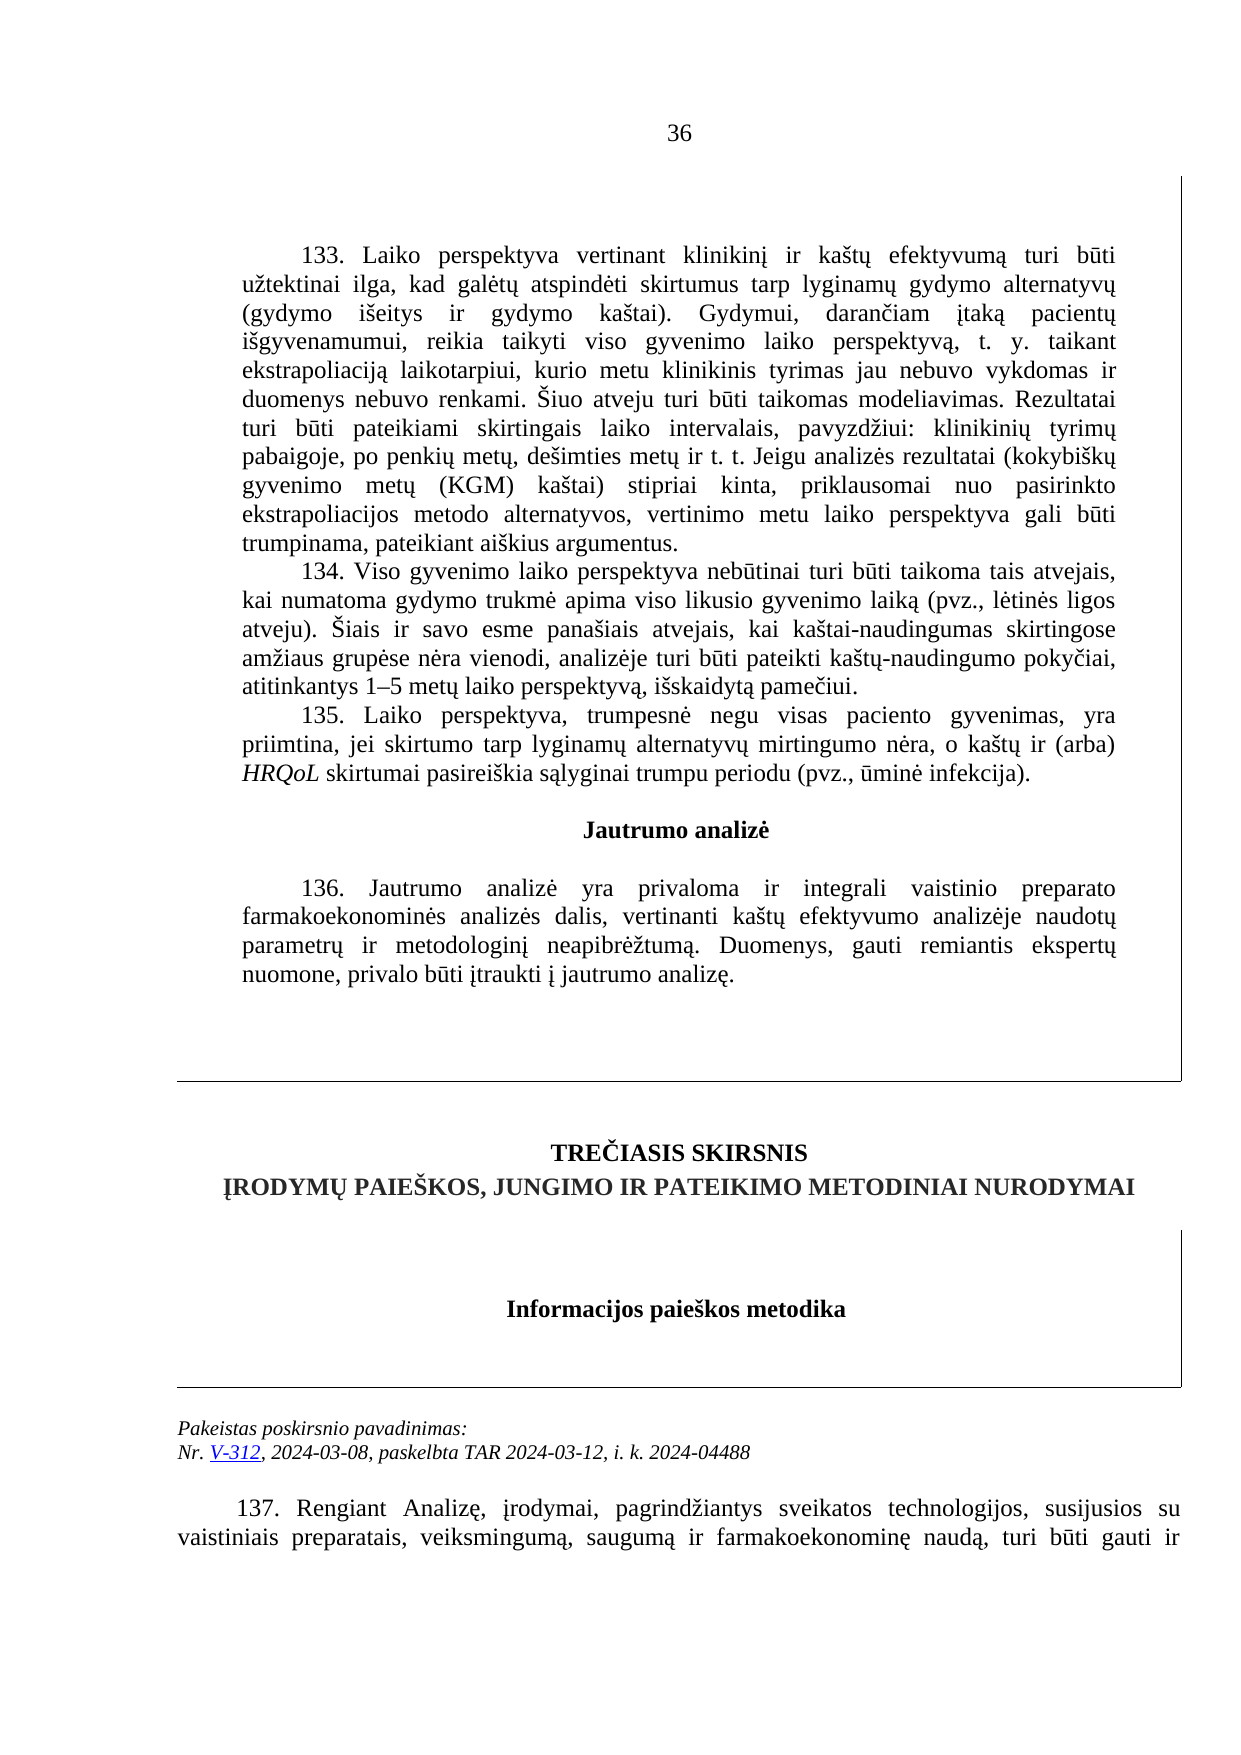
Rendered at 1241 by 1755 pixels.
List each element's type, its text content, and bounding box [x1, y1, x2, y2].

text 137. Rengiant Analizę, įrodymai, pagrindžiantys sveikatos technologijos, susijusios su vaistiniais preparatais, veiksmingumą, saugumą ir farmakoekonominę naudą, turi būti gauti ir [177, 1493, 1181, 1551]
subtitle ĮRODYMŲ PAIEŠKOS, JUNGIMO IR PATEIKIMO METODINIAI NURODYMAI [177, 1172, 1181, 1201]
text 135. Laiko perspektyva, trumpesnė negu visas paciento gyvenimas, yra priimtina, jei skirtumo tarp lyginamų alternatyvų mirtingumo nėra, o kaštų ir (arba) HRQoL skirtumai pasireiškia sąlyginai trumpu periodu (pvz., ūminė infekcija). [177, 700, 1181, 786]
text Pakeistas poskirsnio pavadinimas: [177, 1416, 1181, 1440]
subtitle Informacijos paieškos metodika [177, 1229, 1181, 1387]
text 133. Laiko perspektyva vertinant klinikinį ir kaštų efektyvumą turi būti užtektinai ilga, kad galėtų atspindėti skirtumus tarp lyginamų gydymo alternatyvų (gydymo išeitys ir gydymo kaštai). Gydymui, darančiam įtaką pacientų išgyvenamumui, reikia taikyti viso gyvenimo laiko perspektyvą, t. y. taikant ekstrapoliaciją laikotarpiui, kurio metu klinikinis tyrimas jau nebuvo vykdomas ir duomenys nebuvo renkami. Šiuo atveju turi būti taikomas modeliavimas. Rezultatai turi būti pateikiami skirtingais laiko intervalais, pavyzdžiui: klinikinių tyrimų pabaigoje, po penkių metų, dešimties metų ir t. t. Jeigu analizės rezultatai (kokybiškų gyvenimo metų (KGM) kaštai) stipriai kinta, priklausomai nuo pasirinkto ekstrapoliacijos metodo alternatyvos, vertinimo metu laiko perspektyva gali būti trumpinama, pateikiant aiškius argumentus. [177, 176, 1181, 556]
text TREČIASIS SKIRSNIS [177, 1138, 1181, 1167]
text Jautrumo analizė [177, 815, 1181, 844]
text 134. Viso gyvenimo laiko perspektyva nebūtinai turi būti taikoma tais atvejais, kai numatoma gydymo trukmė apima viso likusio gyvenimo laiką (pvz., lėtinės ligos atveju). Šiais ir savo esme panašiais atvejais, kai kaštai-naudingumas skirtingose amžiaus grupėse nėra vienodi, analizėje turi būti pateikti kaštų-naudingumo pokyčiai, atitinkantys 1–5 metų laiko perspektyvą, išskaidytą pamečiui. [177, 556, 1181, 700]
text 136. Jautrumo analizė yra privaloma ir integrali vaistinio preparato farmakoekonominės analizės dalis, vertinanti kaštų efektyvumo analizėje naudotų parametrų ir metodologinį neapibrėžtumą. Duomenys, gauti remiantis ekspertų nuomone, privalo būti įtraukti į jautrumo analizę. [177, 873, 1181, 988]
text Nr. V-312, 2024-03-08, paskelbta TAR 2024-03-12, i. k. 2024-04488 [177, 1440, 1181, 1464]
